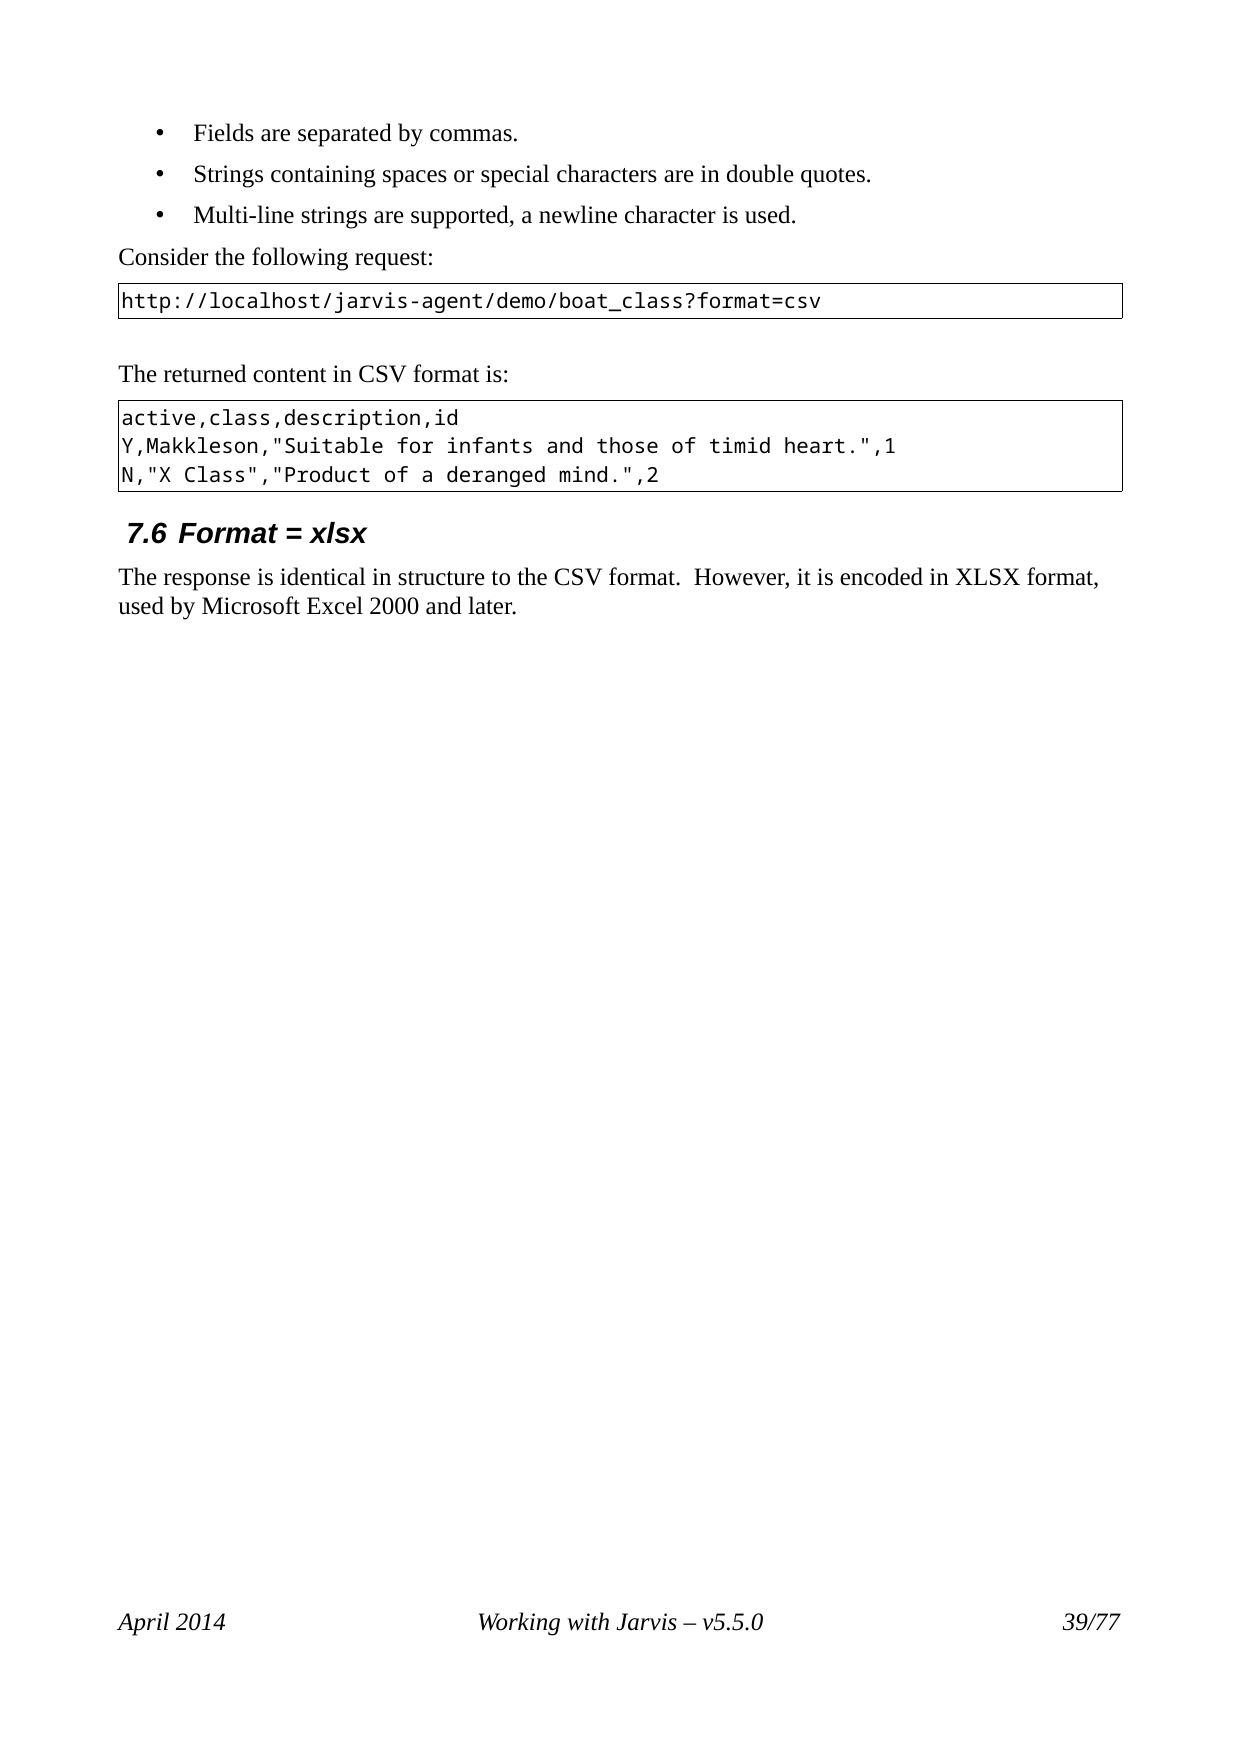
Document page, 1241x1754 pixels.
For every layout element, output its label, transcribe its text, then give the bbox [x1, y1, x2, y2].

text active,class,description,id [119, 401, 1122, 428]
text Y,Makkleson,"Suitable for infants and those of timid heart.",1 [119, 428, 1122, 457]
text N,"X Class","Product of a deranged mind.",2 [119, 457, 1122, 491]
list Multi-line strings are supported, a newline character is used. [156, 201, 1122, 229]
text Consider the following request: [118, 242, 1122, 271]
text The returned content in CSV format is: [118, 359, 1122, 388]
list Fields are separated by commas. [156, 118, 1122, 147]
list Strings containing spaces or special characters are in double quotes. [156, 159, 1122, 188]
text http://localhost/jarvis-agent/demo/boat_class?format=csv [119, 284, 1122, 318]
text The response is identical in structure to the CSV format. However, it is encoded in XLSX format, used by Microsoft Excel 2000 and later. [118, 562, 1122, 620]
subtitle Format = xlsx [118, 516, 1122, 550]
